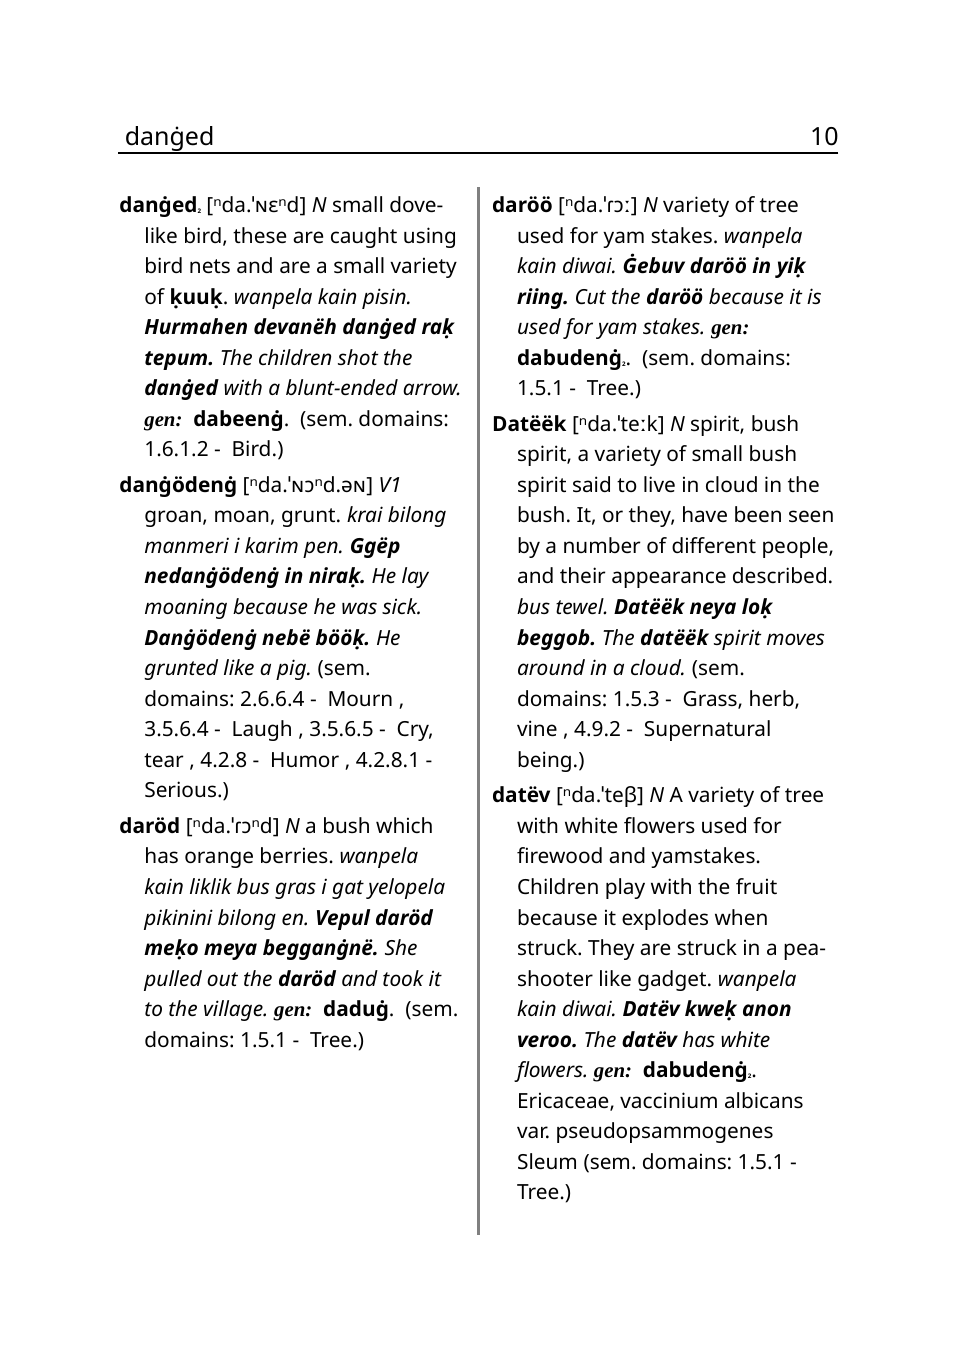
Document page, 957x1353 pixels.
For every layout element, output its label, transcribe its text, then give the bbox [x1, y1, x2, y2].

text danġed2 [ⁿda.ˈɴɛⁿd] N small dove-like bird, these are caught using bird nets and are a small variety of ḳuuḳ. wanpela kain pisin. Hurmahen devanëh danġed raḳ tepum. The children shot the danġed with a blunt-ended arrow. gen: dabeenġ. (sem. domains: 1.6.1.2 - Bird.) [119, 188, 465, 467]
text daröd [ⁿda.ˈɾɔⁿd] N a bush which has orange berries. wanpela kain liklik bus gras i gat yelopela pikinini bilong en. Vepul daröd meḳo meya begganġnë. She pulled out the daröd and took it to the village. gen: daduġ. (sem. domains: 1.5.1 - Tree.) [119, 808, 465, 1057]
text Datëëk [ⁿda.ˈteːk] N spirit, bush spirit, a variety of small bush spirit said to live in cloud in the bush. It, or they, have been seen by a number of different people, and their appearance described. bus tewel. Datëëk neya loḳ beggob. The datëëk spirit moves around in a cloud. (sem. domains: 1.5.3 - Grass, herb, vine , 4.9.2 - Supernatural being.) [492, 406, 837, 777]
text danġödenġ [ⁿda.ˈɴɔⁿd.əɴ] V1 groan, moan, grunt. krai bilong manmeri i karim pen. Ggëp nedanġödenġ in niraḳ. He lay moaning because he was sick. Danġödenġ nebë bööḳ. He grunted like a pig. (sem. domains: 2.6.6.4 - Mourn , 3.5.6.4 - Laugh , 3.5.6.5 - Cry, tear , 4.2.8 - Humor , 4.2.8.1 - Serious.) [119, 467, 465, 808]
text daröö [ⁿda.ˈɾɔː] N variety of tree used for yam stakes. wanpela kain diwai. Ġebuv daröö in yiḳ riing. Cut the daröö because it is used for yam stakes. gen: dabudenġ2. (sem. domains: 1.5.1 - Tree.) [492, 188, 837, 406]
text datëv [ⁿda.ˈteβ] N A variety of tree with white flowers used for firewood and yamstakes. Children play with the fruit because it explodes when struck. They are struck in a pea-shooter like gadget. wanpela kain diwai. Datëv kweḳ anon veroo. The datëv has white flowers. gen: dabudenġ2. Ericaceae, vaccinium albicans var. pseudopsammogenes Sleum (sem. domains: 1.5.1 - Tree.) [492, 777, 837, 1210]
